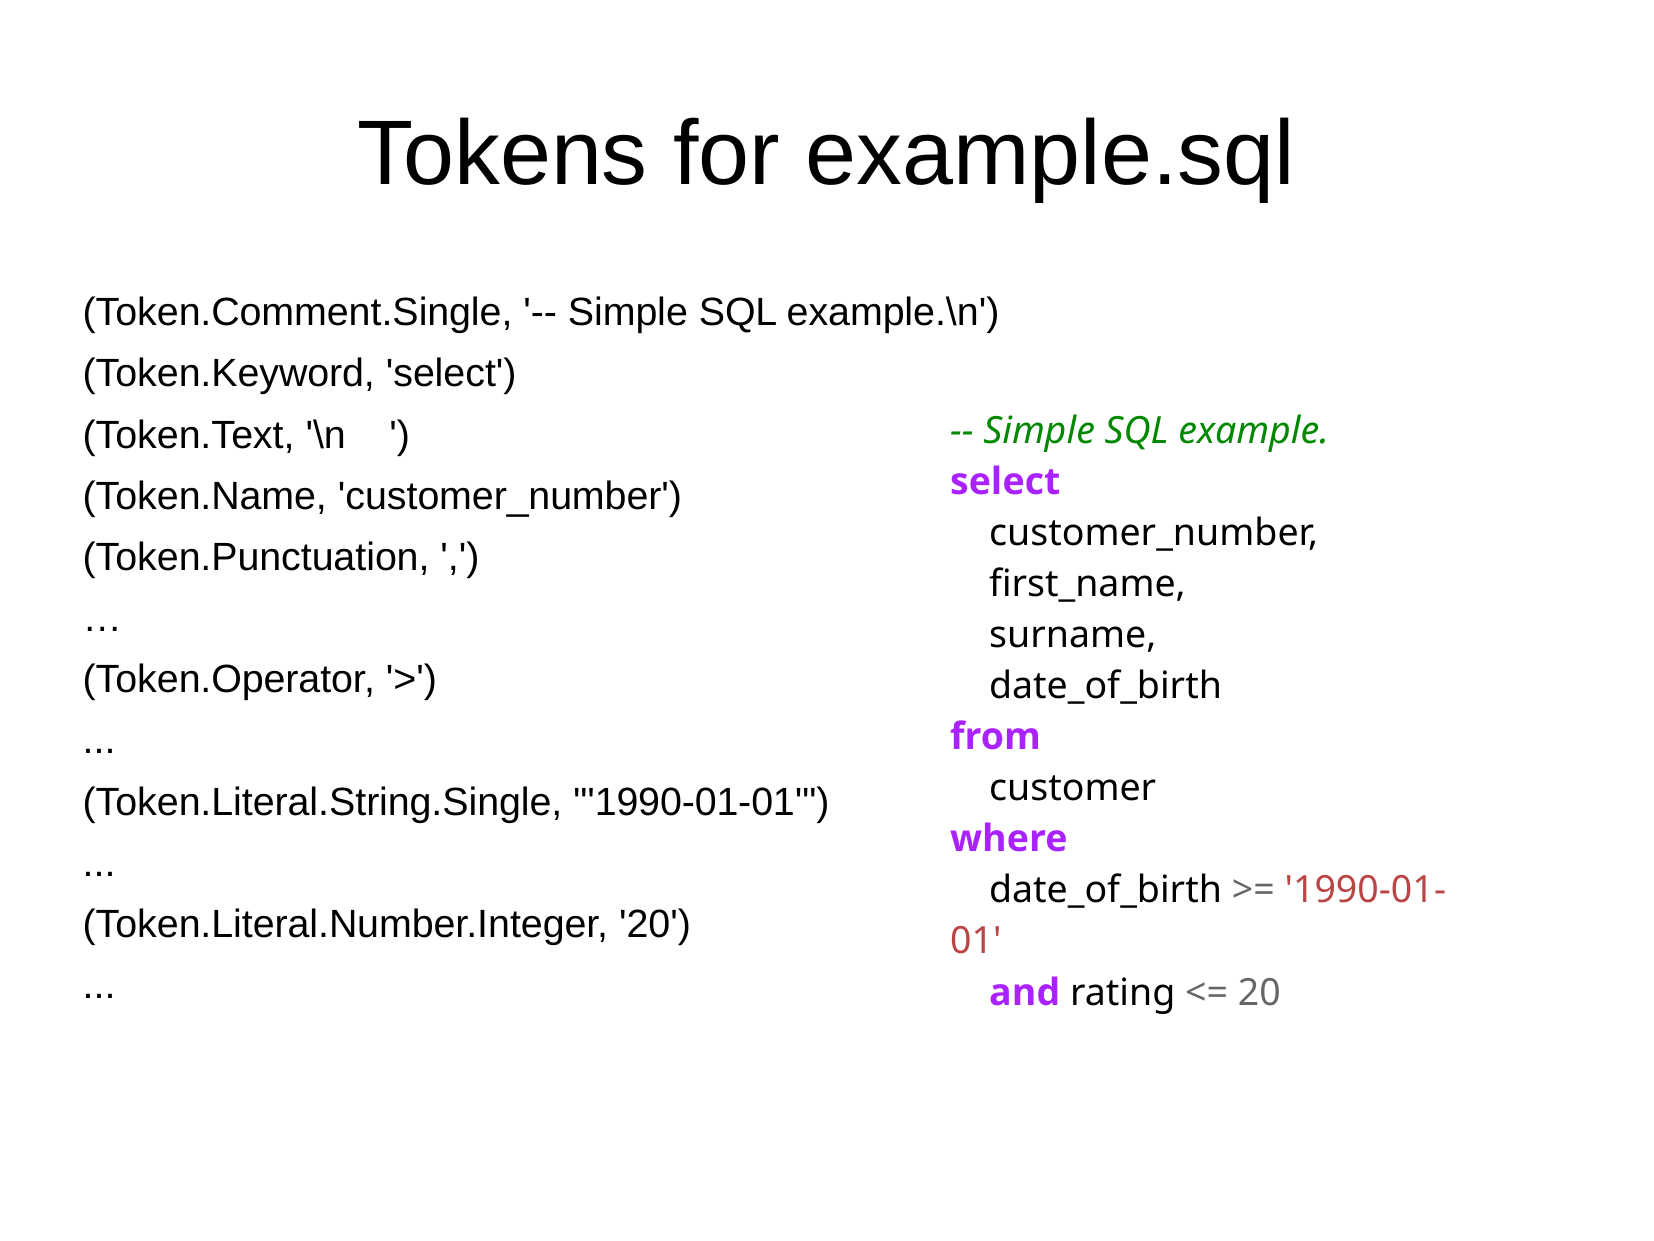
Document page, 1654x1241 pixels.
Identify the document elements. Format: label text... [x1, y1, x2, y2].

list (Token.Comment.Single, '-- Simple SQL example.\n') (Token.Keyword, 'select') (Token.Text, '\n ') (Token.Name, 'customer_number') (Token.Punctuation, ',') … (Token.Operator, '>') ... (Token.Literal.String.Single, "'1990-01-01'") ... (Token.Literal.Number.Integer, '20') ... [82, 290, 1571, 1010]
title Tokens for example.sql [82, 49, 1571, 257]
text_box -- Simple SQL example. select customer_number, first_name, surname, date_of_birth from customer where date_of_birth >= '1990-01-01' and rating <= 20 [935, 396, 1506, 934]
